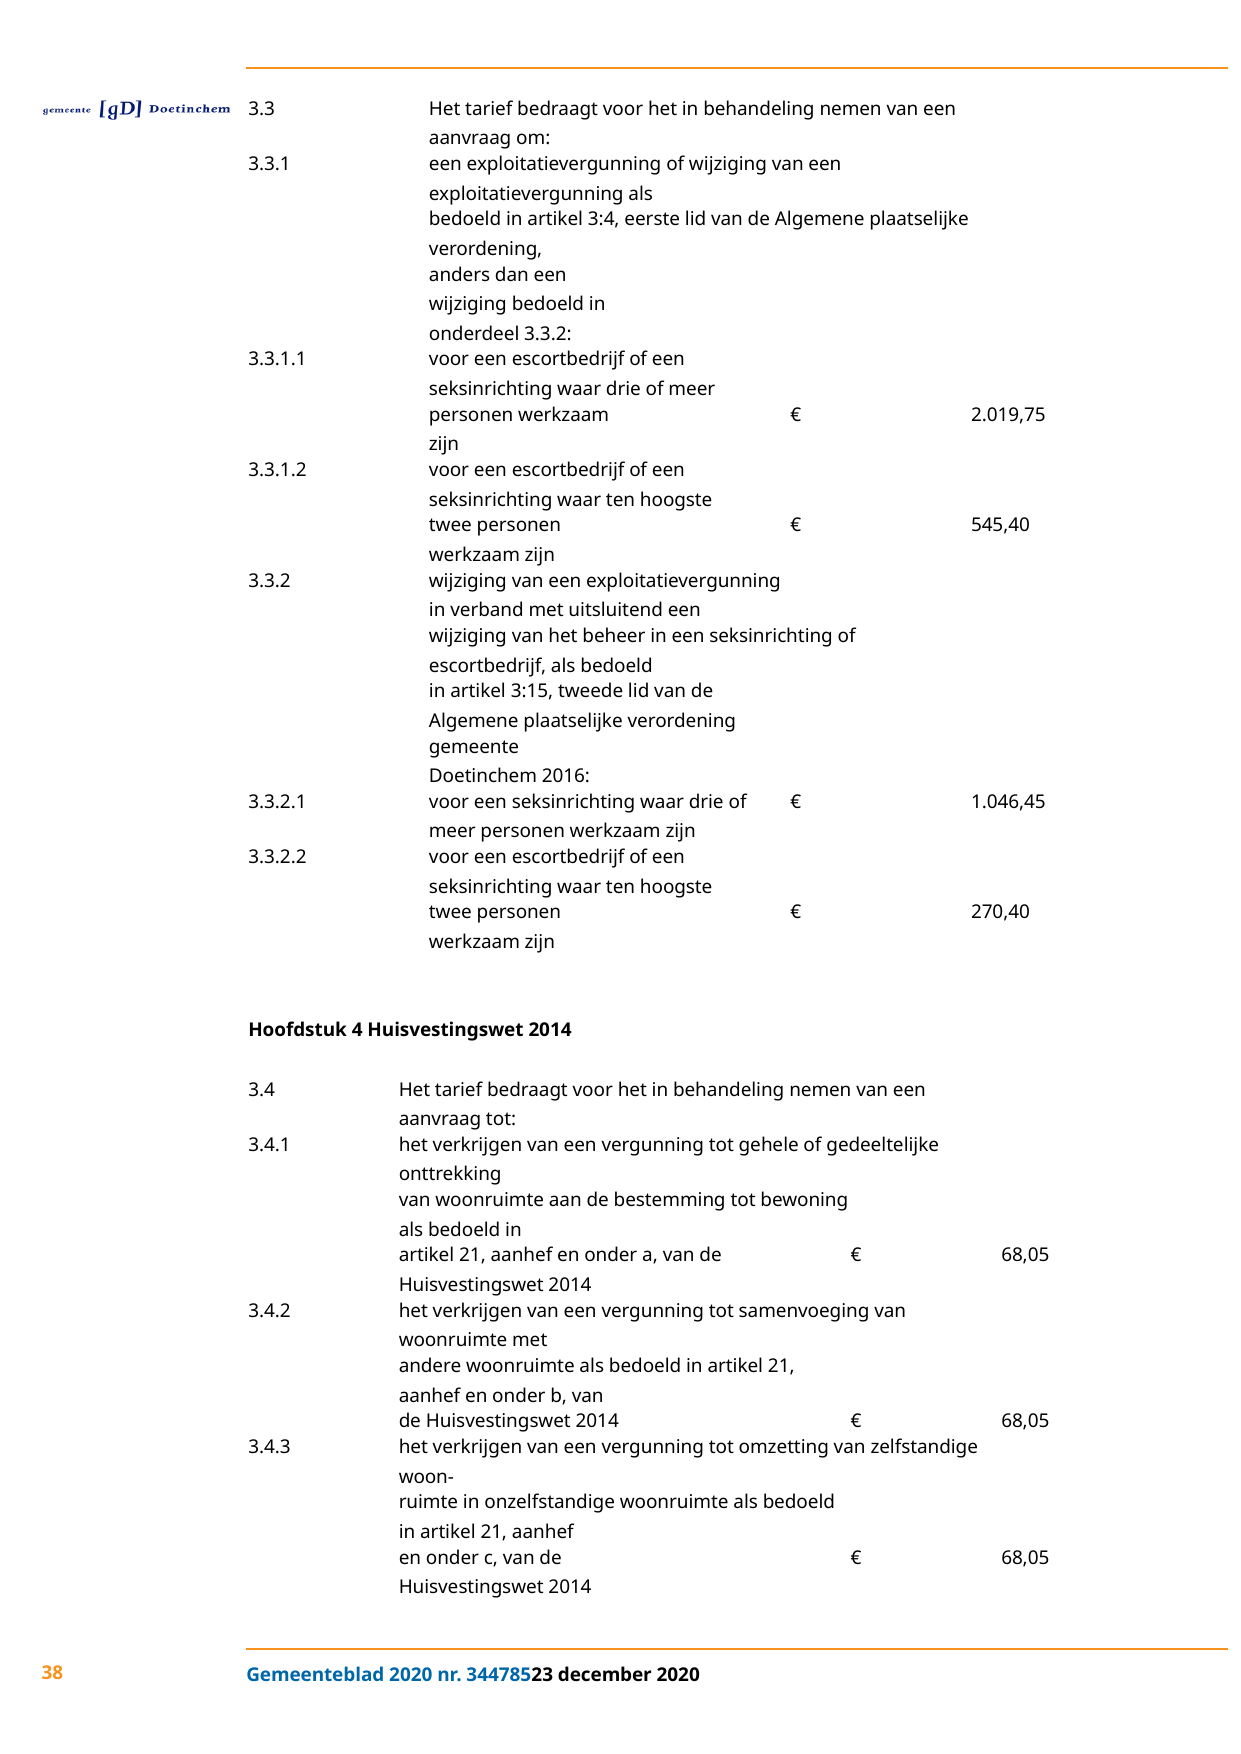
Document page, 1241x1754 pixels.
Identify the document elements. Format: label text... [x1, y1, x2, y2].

table_cell voor een escortbedrijf of een seksinrichting waar ten hoogste [429, 844, 790, 899]
table_cell [248, 1352, 398, 1408]
table_cell het verkrijgen van een vergunning tot gehele of gedeeltelijke onttrekking [399, 1131, 1001, 1186]
table_cell € [790, 512, 971, 567]
table_cell [790, 261, 971, 346]
table_cell 68,05 [1001, 1242, 1152, 1297]
table_cell [1001, 1433, 1152, 1489]
table_cell [609, 401, 790, 456]
table_cell in artikel 3:15, tweede lid van de Algemene plaatselijke verordening [429, 678, 790, 733]
table_cell het verkrijgen van een vergunning tot samenvoeging van woonruimte met [399, 1297, 1001, 1352]
table_cell [248, 1408, 398, 1433]
table_cell 3.3.2.1 [248, 788, 429, 843]
table_cell [248, 678, 429, 733]
table_cell [248, 205, 429, 261]
table_cell een exploitatievergunning of wijziging van een exploitatievergunning als [429, 150, 971, 205]
table_cell wijziging van het beheer in een seksinrichting of escortbedrijf, als bedoeld [429, 622, 971, 677]
table_cell [1001, 1186, 1152, 1242]
table_cell twee personen werkzaam zijn [429, 899, 609, 954]
table_cell [609, 733, 790, 788]
table_cell [971, 205, 1152, 261]
table_cell 545,40 [971, 512, 1152, 567]
table_cell € [850, 1242, 1001, 1297]
table_cell [971, 844, 1152, 899]
table_cell en onder c, van de Huisvestingswet 2014 [399, 1544, 700, 1599]
table_cell 68,05 [1001, 1408, 1152, 1433]
table_cell 1.046,45 [971, 788, 1152, 843]
table_cell voor een seksinrichting waar drie of meer personen werkzaam zijn [429, 788, 790, 843]
table_header 3.3 [248, 95, 429, 150]
table_cell [850, 1352, 1001, 1408]
table_cell [971, 346, 1152, 401]
table_header Het tarief bedraagt voor het in behandeling nemen van een aanvraag tot: [399, 1076, 1001, 1131]
table_cell [1001, 1489, 1152, 1544]
table_cell [790, 346, 971, 401]
table_cell € [850, 1408, 1001, 1433]
table_cell wijziging van een exploitatievergunning in verband met uitsluitend een [429, 567, 790, 622]
table_cell [248, 1186, 398, 1242]
table_cell [248, 622, 429, 677]
table_cell 68,05 [1001, 1544, 1152, 1599]
table_cell [790, 567, 971, 622]
table_cell [790, 844, 971, 899]
table_cell artikel 21, aanhef en onder a, van de Huisvestingswet 2014 [399, 1242, 850, 1297]
table_cell voor een escortbedrijf of een seksinrichting waar drie of meer [429, 346, 790, 401]
table_cell [700, 1544, 850, 1599]
table_cell andere woonruimte als bedoeld in artikel 21, aanhef en onder b, van [399, 1352, 850, 1408]
table_cell [790, 456, 971, 512]
table_header Het tarief bedraagt voor het in behandeling nemen van een aanvraag om: [429, 95, 971, 150]
table_cell [971, 261, 1152, 346]
table_cell ruimte in onzelfstandige woonruimte als bedoeld in artikel 21, aanhef [399, 1489, 850, 1544]
table_cell [971, 733, 1152, 788]
table_cell [248, 1544, 398, 1599]
table_cell [971, 456, 1152, 512]
table_cell [971, 622, 1152, 677]
table_header [971, 95, 1152, 150]
table_cell 270,40 [971, 899, 1152, 954]
table_cell bedoeld in artikel 3:4, eerste lid van de Algemene plaatselijke verordening, [429, 205, 971, 261]
table_cell 2.019,75 [971, 401, 1152, 456]
table_cell € [790, 401, 971, 456]
table_header [1001, 1076, 1152, 1131]
table_cell [971, 150, 1152, 205]
table_cell 3.3.1 [248, 150, 429, 205]
table_cell [790, 678, 971, 733]
table_cell [1001, 1131, 1152, 1186]
table_cell [609, 261, 790, 346]
table_cell 3.3.2 [248, 567, 429, 622]
table_cell anders dan een wijziging bedoeld in onderdeel 3.3.2: [429, 261, 609, 346]
table_cell gemeente Doetinchem 2016: [429, 733, 609, 788]
table_header 3.4 [248, 1076, 398, 1131]
table_cell het verkrijgen van een vergunning tot omzetting van zelfstandige woon- [399, 1433, 1001, 1489]
table_cell 3.4.3 [248, 1433, 398, 1489]
table_cell [971, 678, 1152, 733]
table_cell [850, 1489, 1001, 1544]
table_cell personen werkzaam zijn [429, 401, 609, 456]
table_cell 3.3.1.1 [248, 346, 429, 401]
text Hoofdstuk 4 Huisvestingswet 2014 [248, 1016, 1152, 1042]
table_cell [248, 401, 429, 456]
table_cell [971, 567, 1152, 622]
table_cell [1001, 1352, 1152, 1408]
table_cell van woonruimte aan de bestemming tot bewoning als bedoeld in [399, 1186, 850, 1242]
table_cell [248, 1242, 398, 1297]
table_cell € [790, 788, 971, 843]
table_cell [248, 733, 429, 788]
table_cell 3.3.2.2 [248, 844, 429, 899]
table_cell [248, 261, 429, 346]
table_cell voor een escortbedrijf of een seksinrichting waar ten hoogste [429, 456, 790, 512]
table_cell 3.3.1.2 [248, 456, 429, 512]
picture [41, 47, 231, 172]
table_cell [790, 733, 971, 788]
table_cell [700, 1408, 850, 1433]
table_cell [248, 512, 429, 567]
table_cell 3.4.1 [248, 1131, 398, 1186]
table_cell € [790, 899, 971, 954]
table_cell [850, 1186, 1001, 1242]
table_cell [1001, 1297, 1152, 1352]
table_cell [609, 899, 790, 954]
table_cell twee personen werkzaam zijn [429, 512, 609, 567]
table_cell de Huisvestingswet 2014 [399, 1408, 700, 1433]
table_cell € [850, 1544, 1001, 1599]
table_cell [248, 899, 429, 954]
table_cell 3.4.2 [248, 1297, 398, 1352]
table_cell [609, 512, 790, 567]
table_cell [248, 1489, 398, 1544]
